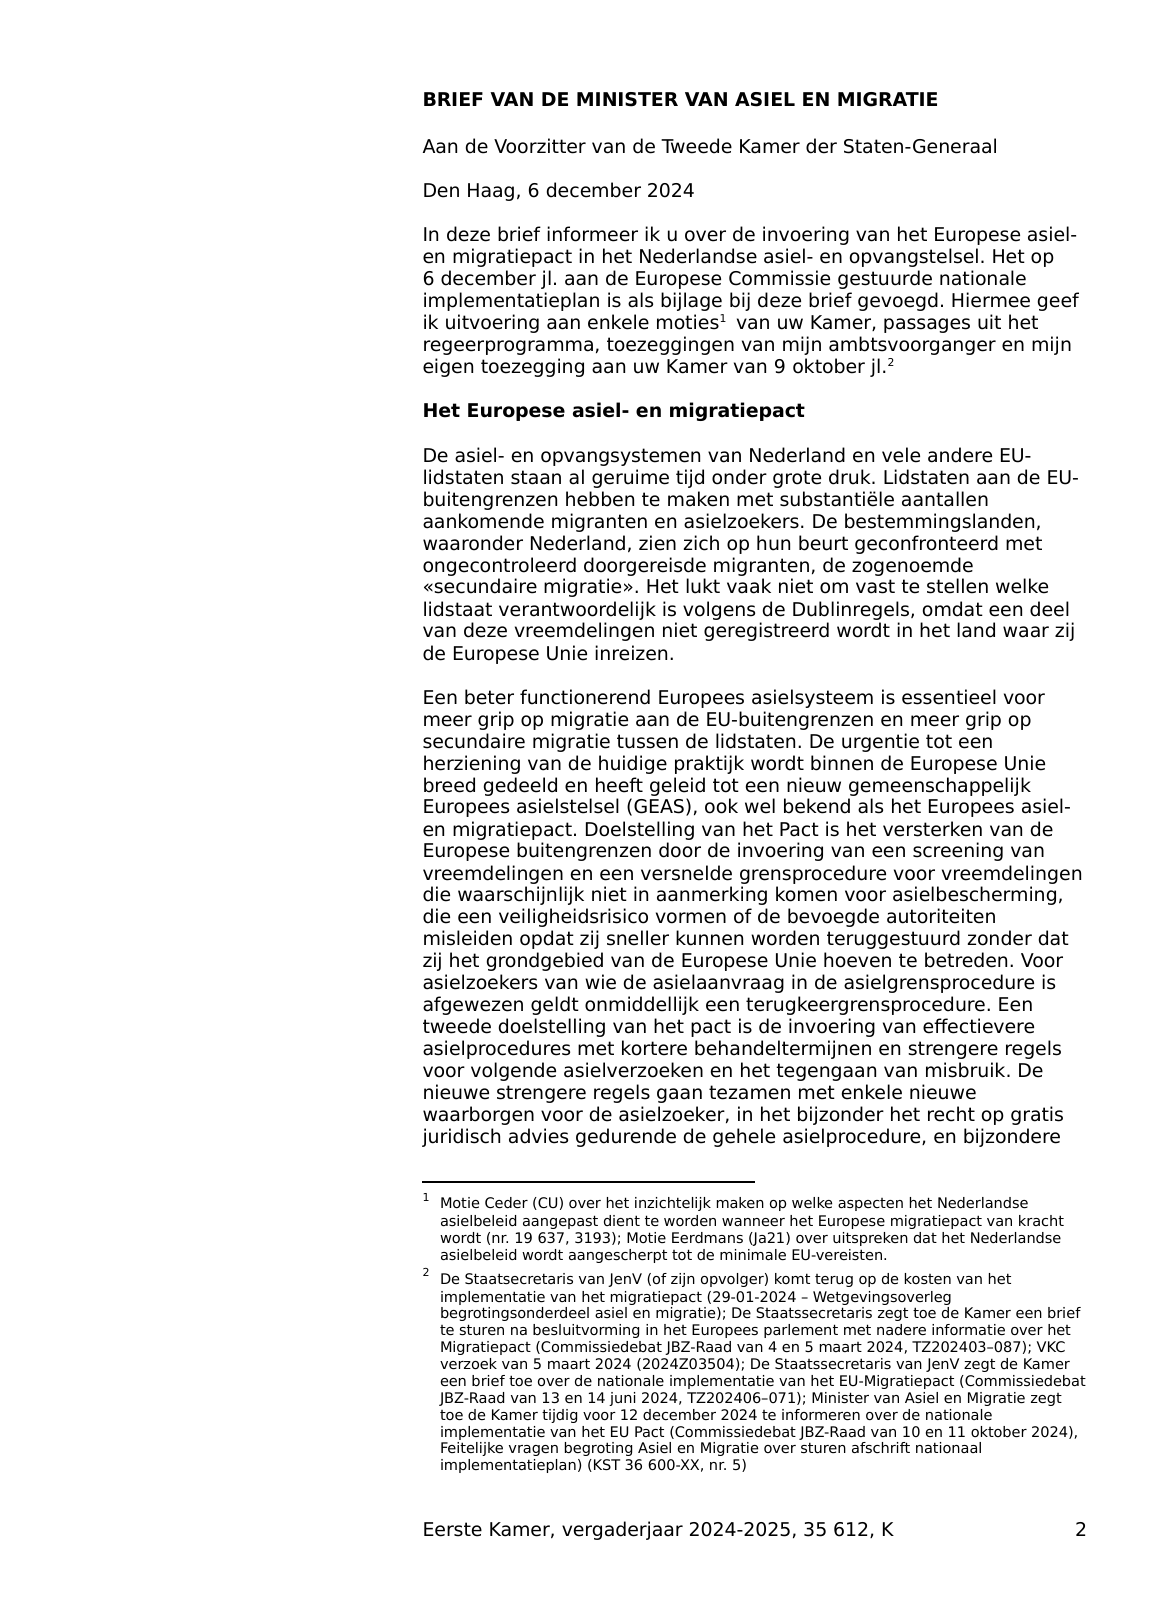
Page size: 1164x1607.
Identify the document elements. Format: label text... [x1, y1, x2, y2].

text Een beter functionerend Europees asielsysteem is essentieel voor meer grip op migratie aan de EU-buitengrenzen en meer grip op secundaire migratie tussen de lidstaten. De urgentie tot een herziening van de huidige praktijk wordt binnen de Europese Unie breed gedeeld en heeft geleid tot een nieuw gemeenschappelijk Europees asielstelsel (GEAS), ook wel bekend als het Europees asiel- en migratiepact. Doelstelling van het Pact is het versterken van de Europese buitengrenzen door de invoering van een screening van vreemdelingen en een versnelde grensprocedure voor vreemdelingen die waarschijnlijk niet in aanmerking komen voor asielbescherming, die een veiligheidsrisico vormen of de bevoegde autoriteiten misleiden opdat zij sneller kunnen worden teruggestuurd zonder dat zij het grondgebied van de Europese Unie hoeven te betreden. Voor asielzoekers van wie de asielaanvraag in de asielgrensprocedure is afgewezen geldt onmiddellijk een terugkeergrensprocedure. Een tweede doelstelling van het pact is de invoering van effectievere asielprocedures met kortere behandeltermijnen en strengere regels voor volgende asielverzoeken en het tegengaan van misbruik. De nieuwe strengere regels gaan tezamen met enkele nieuwe waarborgen voor de asielzoeker, in het bijzonder het recht op gratis juridisch advies gedurende de gehele asielprocedure, en bijzondere [422, 687, 1087, 1148]
text In deze brief informeer ik u over de invoering van het Europese asiel- en migratiepact in het Nederlandse asiel- en opvangstelsel. Het op 6 december jl. aan de Europese Commissie gestuurde nationale implementatieplan is als bijlage bij deze brief gevoegd. Hiermee geef ik uitvoering aan enkele moties van uw Kamer, passages uit het regeerprogramma, toezeggingen van mijn ambtsvoorganger en mijn eigen toezegging aan uw Kamer van 9 oktober jl. [422, 224, 1087, 378]
text De Staatsecretaris van JenV (of zijn opvolger) komt terug op de kosten van het implementatie van het migratiepact (29-01-2024 – Wetgevingsoverleg begrotingsonderdeel asiel en migratie); De Staatssecretaris zegt toe de Kamer een brief te sturen na besluitvorming in het Europees parlement met nadere informatie over het Migratiepact (Commissiedebat JBZ-Raad van 4 en 5 maart 2024, TZ202403–087); VKC verzoek van 5 maart 2024 (2024Z03504); De Staatssecretaris van JenV zegt de Kamer een brief toe over de nationale implementatie van het EU-Migratiepact (Commissiedebat JBZ-Raad van 13 en 14 juni 2024, TZ202406–071); Minister van Asiel en Migratie zegt toe de Kamer tijdig voor 12 december 2024 te informeren over de nationale implementatie van het EU Pact (Commissiedebat JBZ-Raad van 10 en 11 oktober 2024), Feitelijke vragen begroting Asiel en Migratie over sturen afschrift nationaal implementatieplan) (KST 36 600-XX, nr. 5) [422, 1267, 1087, 1474]
text Aan de Voorzitter van de Tweede Kamer der Staten-Generaal [422, 136, 1087, 158]
text Motie Ceder (CU) over het inzichtelijk maken op welke aspecten het Nederlandse asielbeleid aangepast dient te worden wanneer het Europese migratiepact van kracht wordt (nr. 19 637, 3193); Motie Eerdmans (Ja21) over uitspreken dat het Nederlandse asielbeleid wordt aangescherpt tot de minimale EU-vereisten. [422, 1191, 1087, 1264]
text Den Haag, 6 december 2024 [422, 180, 1087, 202]
subtitle Het Europese asiel- en migratiepact [422, 400, 1087, 422]
text De asiel- en opvangsystemen van Nederland en vele andere EU-lidstaten staan al geruime tijd onder grote druk. Lidstaten aan de EU-buitengrenzen hebben te maken met substantiële aantallen aankomende migranten en asielzoekers. De bestemmingslanden, waaronder Nederland, zien zich op hun beurt geconfronteerd met ongecontroleerd doorgereisde migranten, de zogenoemde «secundaire migratie». Het lukt vaak niet om vast te stellen welke lidstaat verantwoordelijk is volgens de Dublinregels, omdat een deel van deze vreemdelingen niet geregistreerd wordt in het land waar zij de Europese Unie inreizen. [422, 444, 1087, 664]
subtitle BRIEF VAN DE MINISTER VAN ASIEL EN MIGRATIE [422, 89, 1087, 111]
